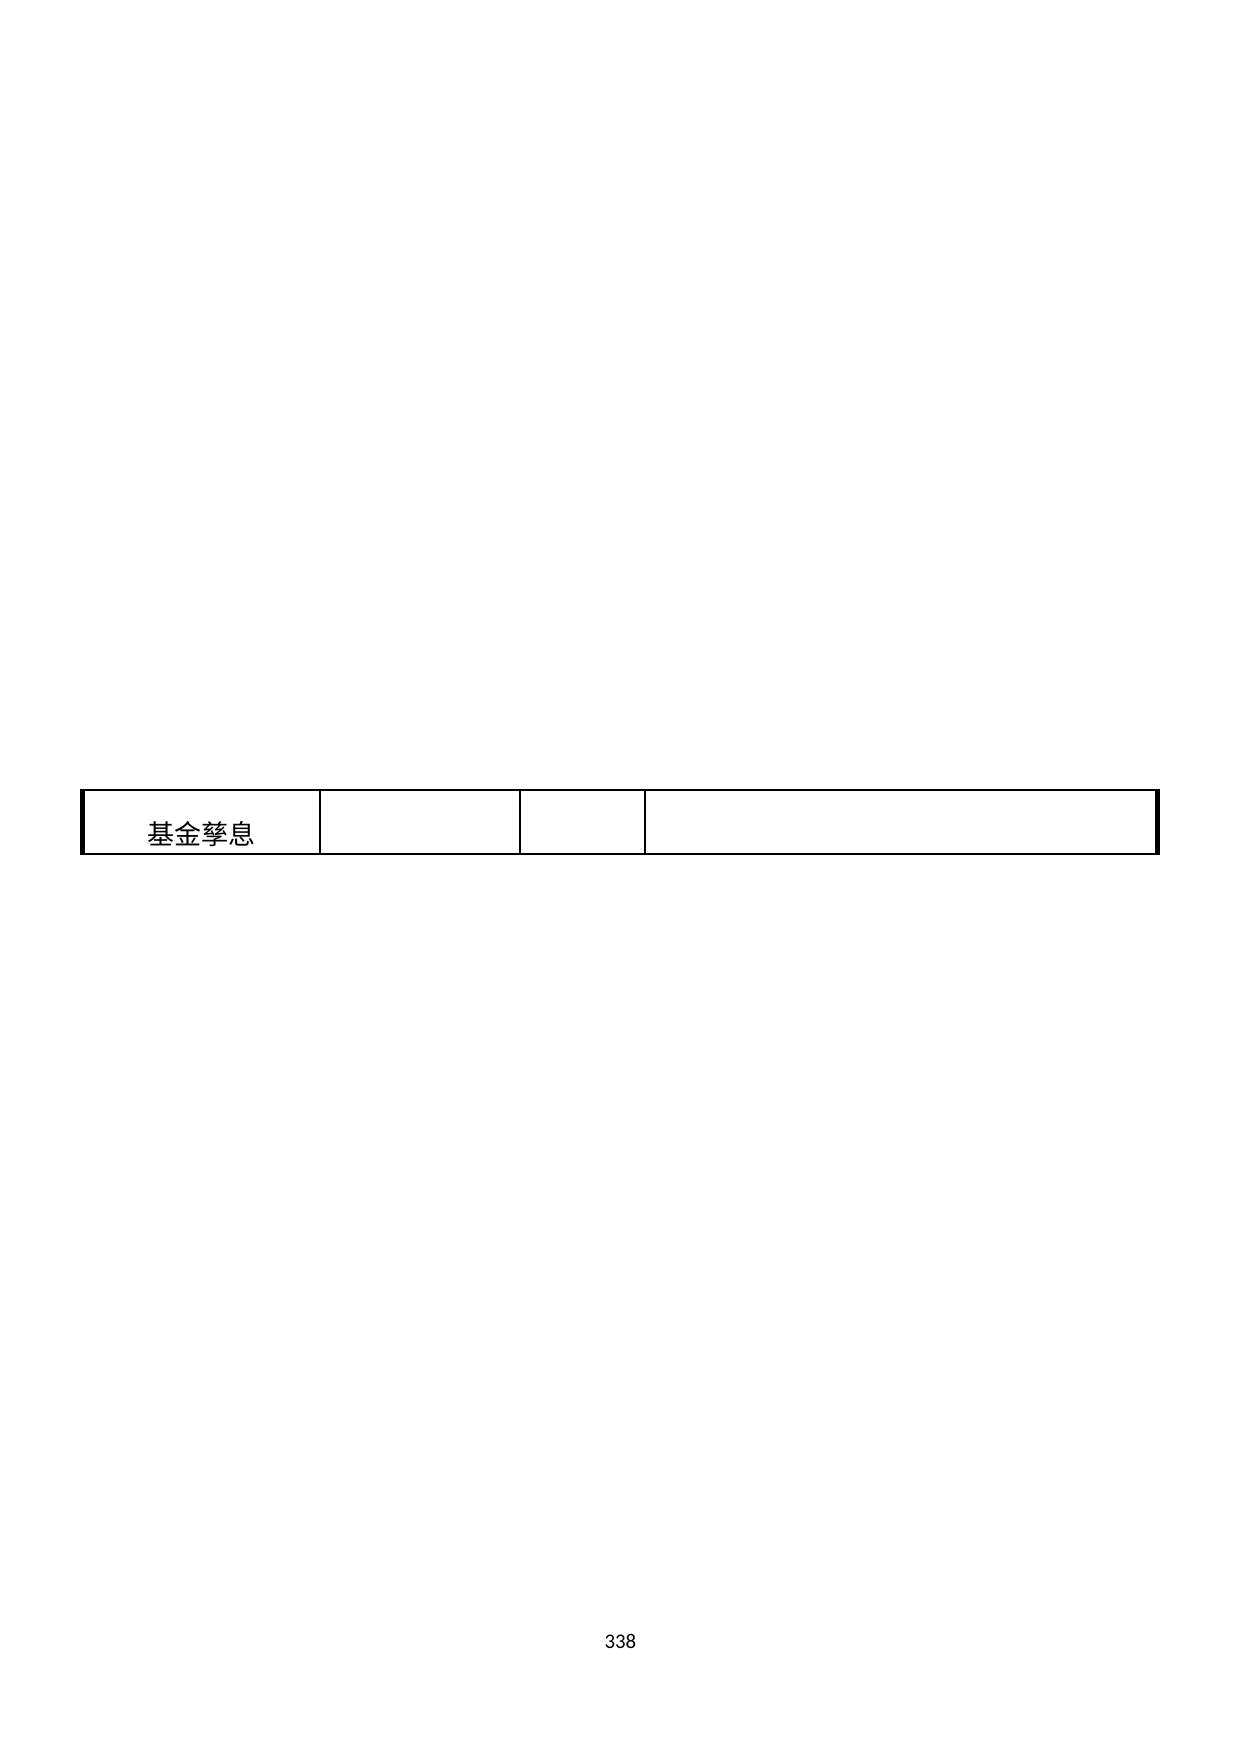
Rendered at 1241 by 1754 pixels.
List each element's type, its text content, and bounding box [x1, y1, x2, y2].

table_cell 基金孳息 [85, 791, 319, 853]
table_cell [646, 791, 1155, 853]
table_cell [321, 791, 519, 853]
table_cell [521, 791, 644, 853]
